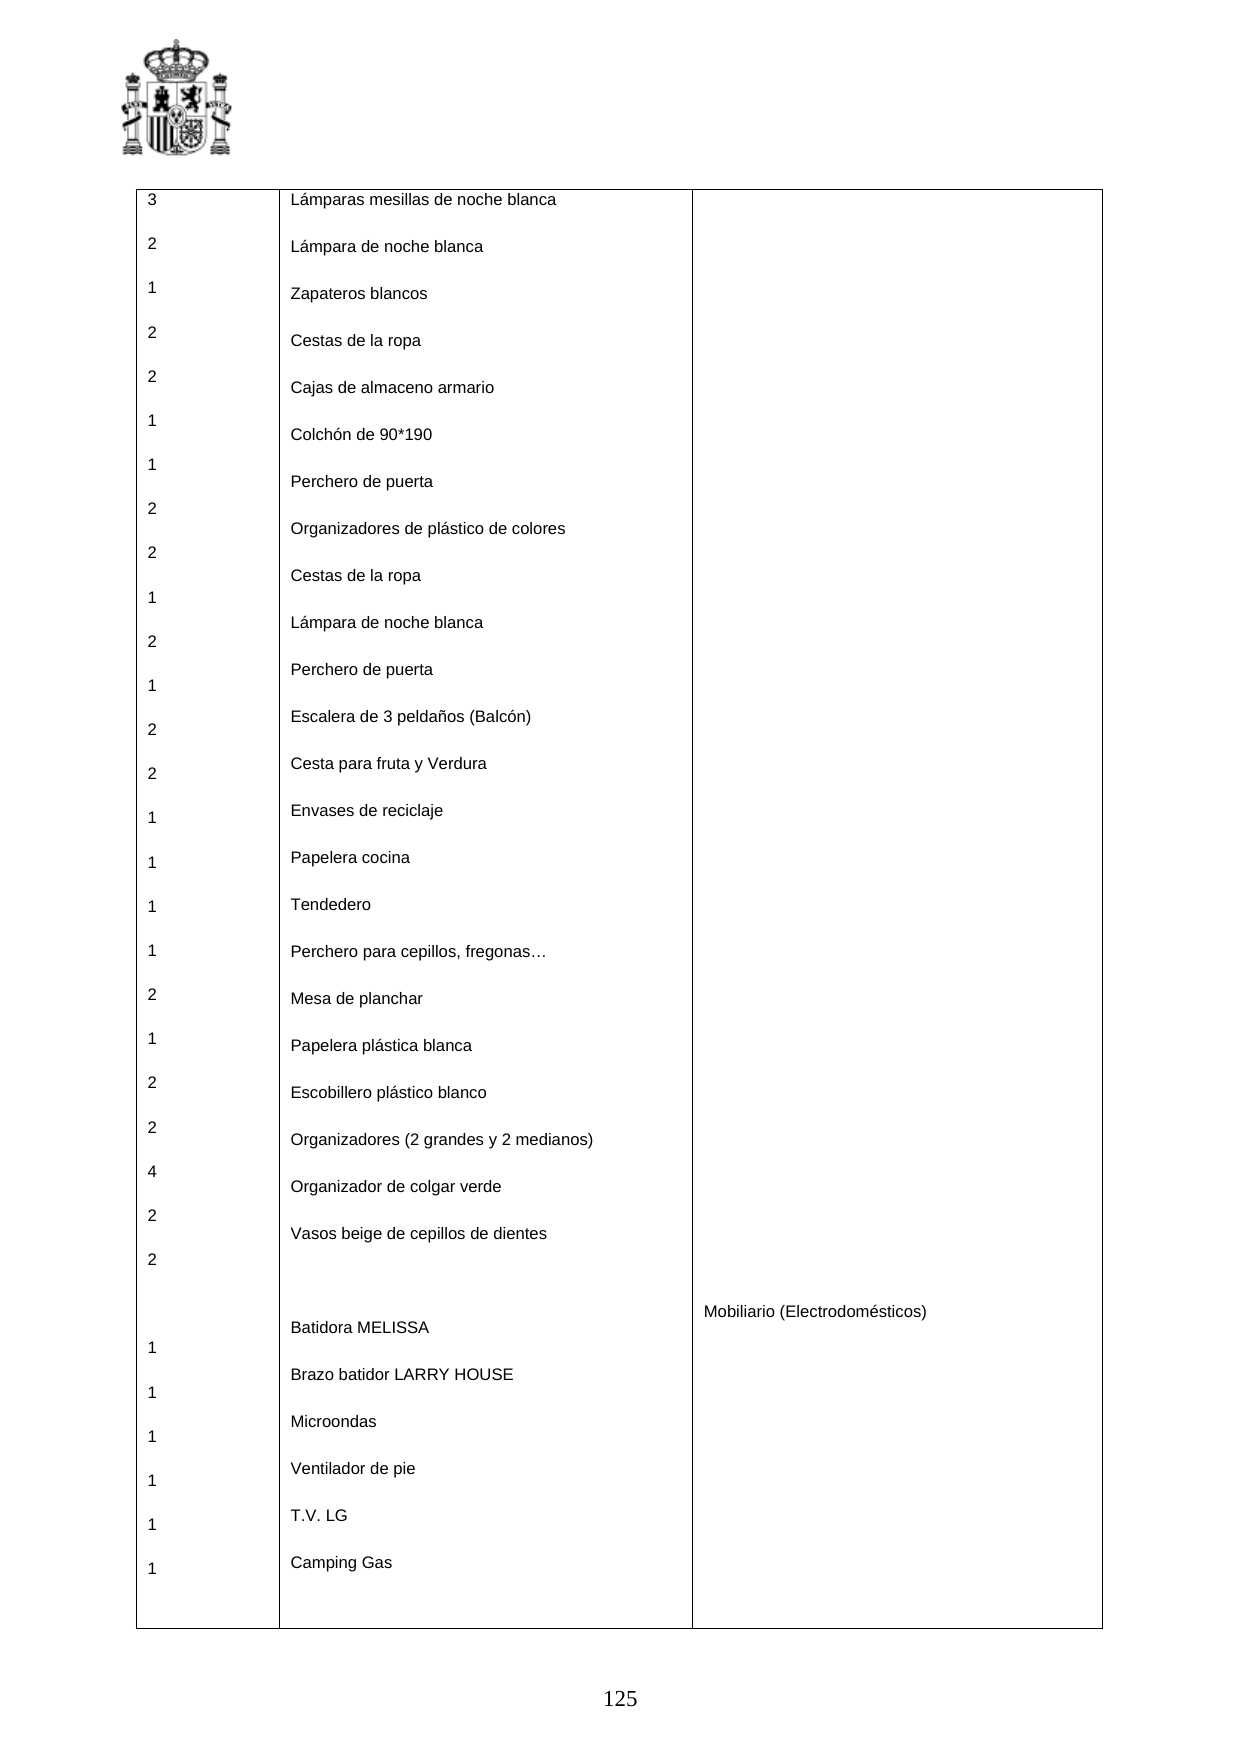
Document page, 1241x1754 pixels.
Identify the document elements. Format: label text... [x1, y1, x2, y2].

table_header Lámparas mesillas de noche blanca Lámpara de noche blanca Zapateros blancos Cestas de la ropa Cajas de almaceno armario Colchón de 90*190 Perchero de puerta Organizadores de plástico de colores Cestas de la ropa Lámpara de noche blanca Perchero de puerta Escalera de 3 peldaños (Balcón) Cesta para fruta y Verdura Envases de reciclaje Papelera cocina Tendedero Perchero para cepillos, fregonas… Mesa de planchar Papelera plástica blanca Escobillero plástico blanco Organizadores (2 grandes y 2 medianos) Organizador de colgar verde Vasos beige de cepillos de dientes Batidora MELISSA Brazo batidor LARRY HOUSE Microondas Ventilador de pie T.V. LG Camping Gas [280, 190, 692, 1627]
table_header Mobiliario (Electrodomésticos) [693, 190, 1102, 1627]
table_header 3 2 1 2 2 1 1 2 2 1 2 1 2 2 1 1 1 1 2 1 2 2 4 2 2 1 1 1 1 1 1 [137, 190, 279, 1627]
